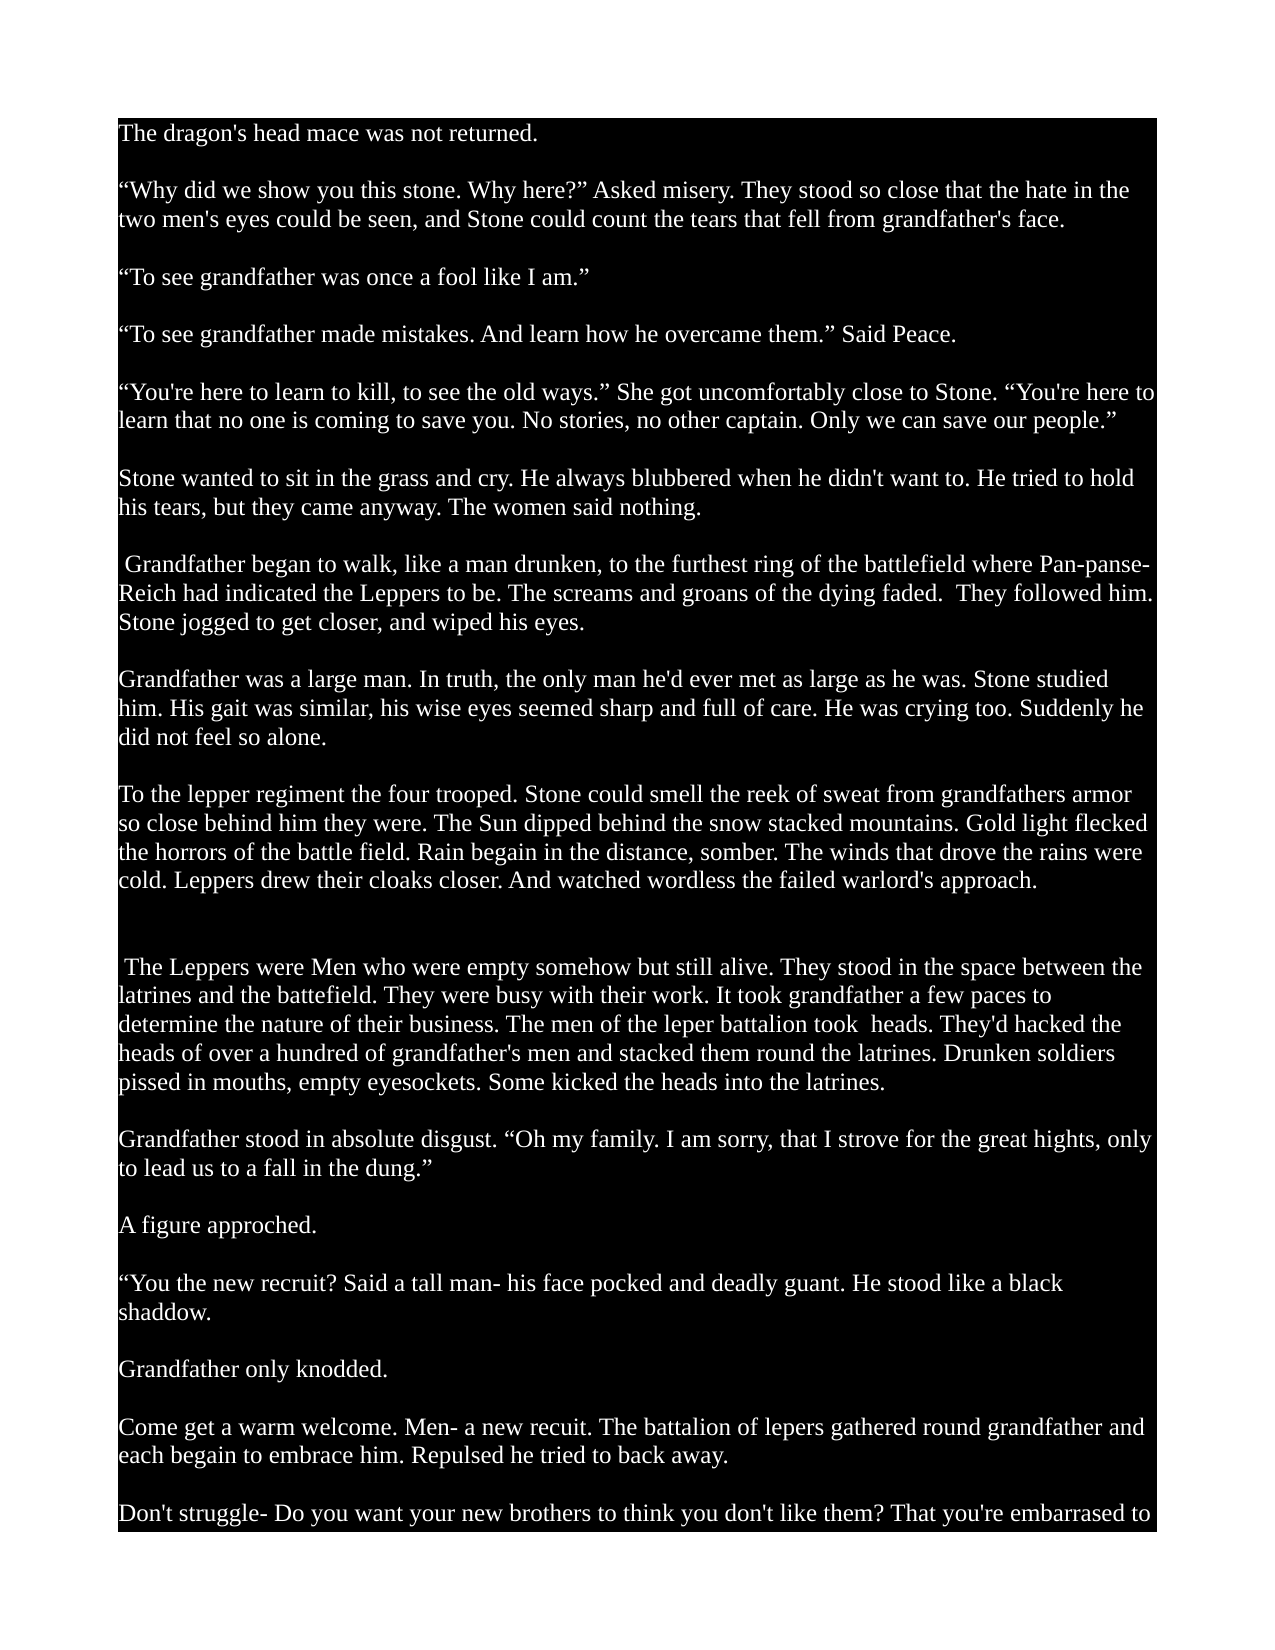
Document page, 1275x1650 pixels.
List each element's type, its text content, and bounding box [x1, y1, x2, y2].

text Don't struggle- Do you want your new brothers to think you don't like them? That you're embarrased to [118, 1498, 1157, 1527]
text The dragon's head mace was not returned. [118, 118, 1157, 147]
text “Why did we show you this stone. Why here?” Asked misery. They stood so close that the hate in the two men's eyes could be seen, and Stone could count the tears that fell from grandfather's face. “To see grandfather was once a fool like I am.” [118, 176, 1157, 291]
text Stone wanted to sit in the grass and cry. He always blubbered when he didn't want to. He tried to hold his tears, but they came anyway. The women said nothing. [118, 463, 1157, 521]
text Come get a warm welcome. Men- a new recuit. The battalion of lepers gathered round grandfather and each begain to embrace him. Repulsed he tried to back away. [118, 1412, 1157, 1469]
text Grandfather stood in absolute disgust. “Oh my family. I am sorry, that I strove for the great hights, only to lead us to a fall in the dung.” A figure approched. “You the new recruit? Said a tall man- his face pocked and deadly guant. He stood like a black shaddow. [118, 1124, 1157, 1326]
text Grandfather only knodded. [118, 1354, 1157, 1383]
text “You're here to learn to kill, to see the old ways.” She got uncomfortably close to Stone. “You're here to learn that no one is coming to save you. No stories, no other captain. Only we can save our people.” [118, 377, 1157, 434]
text Grandfather began to walk, like a man drunken, to the furthest ring of the battlefield where Pan-panse-Reich had indicated the Leppers to be. The screams and groans of the dying faded. They followed him. Stone jogged to get closer, and wiped his eyes. Grandfather was a large man. In truth, the only man he'd ever met as large as he was. Stone studied him. His gait was similar, his wise eyes seemed sharp and full of care. He was crying too. Suddenly he did not feel so alone. [118, 549, 1157, 751]
text “To see grandfather made mistakes. And learn how he overcame them.” Said Peace. [118, 319, 1157, 348]
text To the lepper regiment the four trooped. Stone could smell the reek of sweat from grandfathers armor so close behind him they were. The Sun dipped behind the snow stacked mountains. Gold light flecked the horrors of the battle field. Rain begain in the distance, somber. The winds that drove the rains were cold. Leppers drew their cloaks closer. And watched wordless the failed warlord's approach. [118, 779, 1157, 894]
text The Leppers were Men who were empty somehow but still alive. They stood in the space between the latrines and the battefield. They were busy with their work. It took grandfather a few paces to determine the nature of their business. The men of the leper battalion took heads. They'd hacked the heads of over a hundred of grandfather's men and stacked them round the latrines. Drunken soldiers pissed in mouths, empty eyesockets. Some kicked the heads into the latrines. [118, 894, 1157, 1096]
